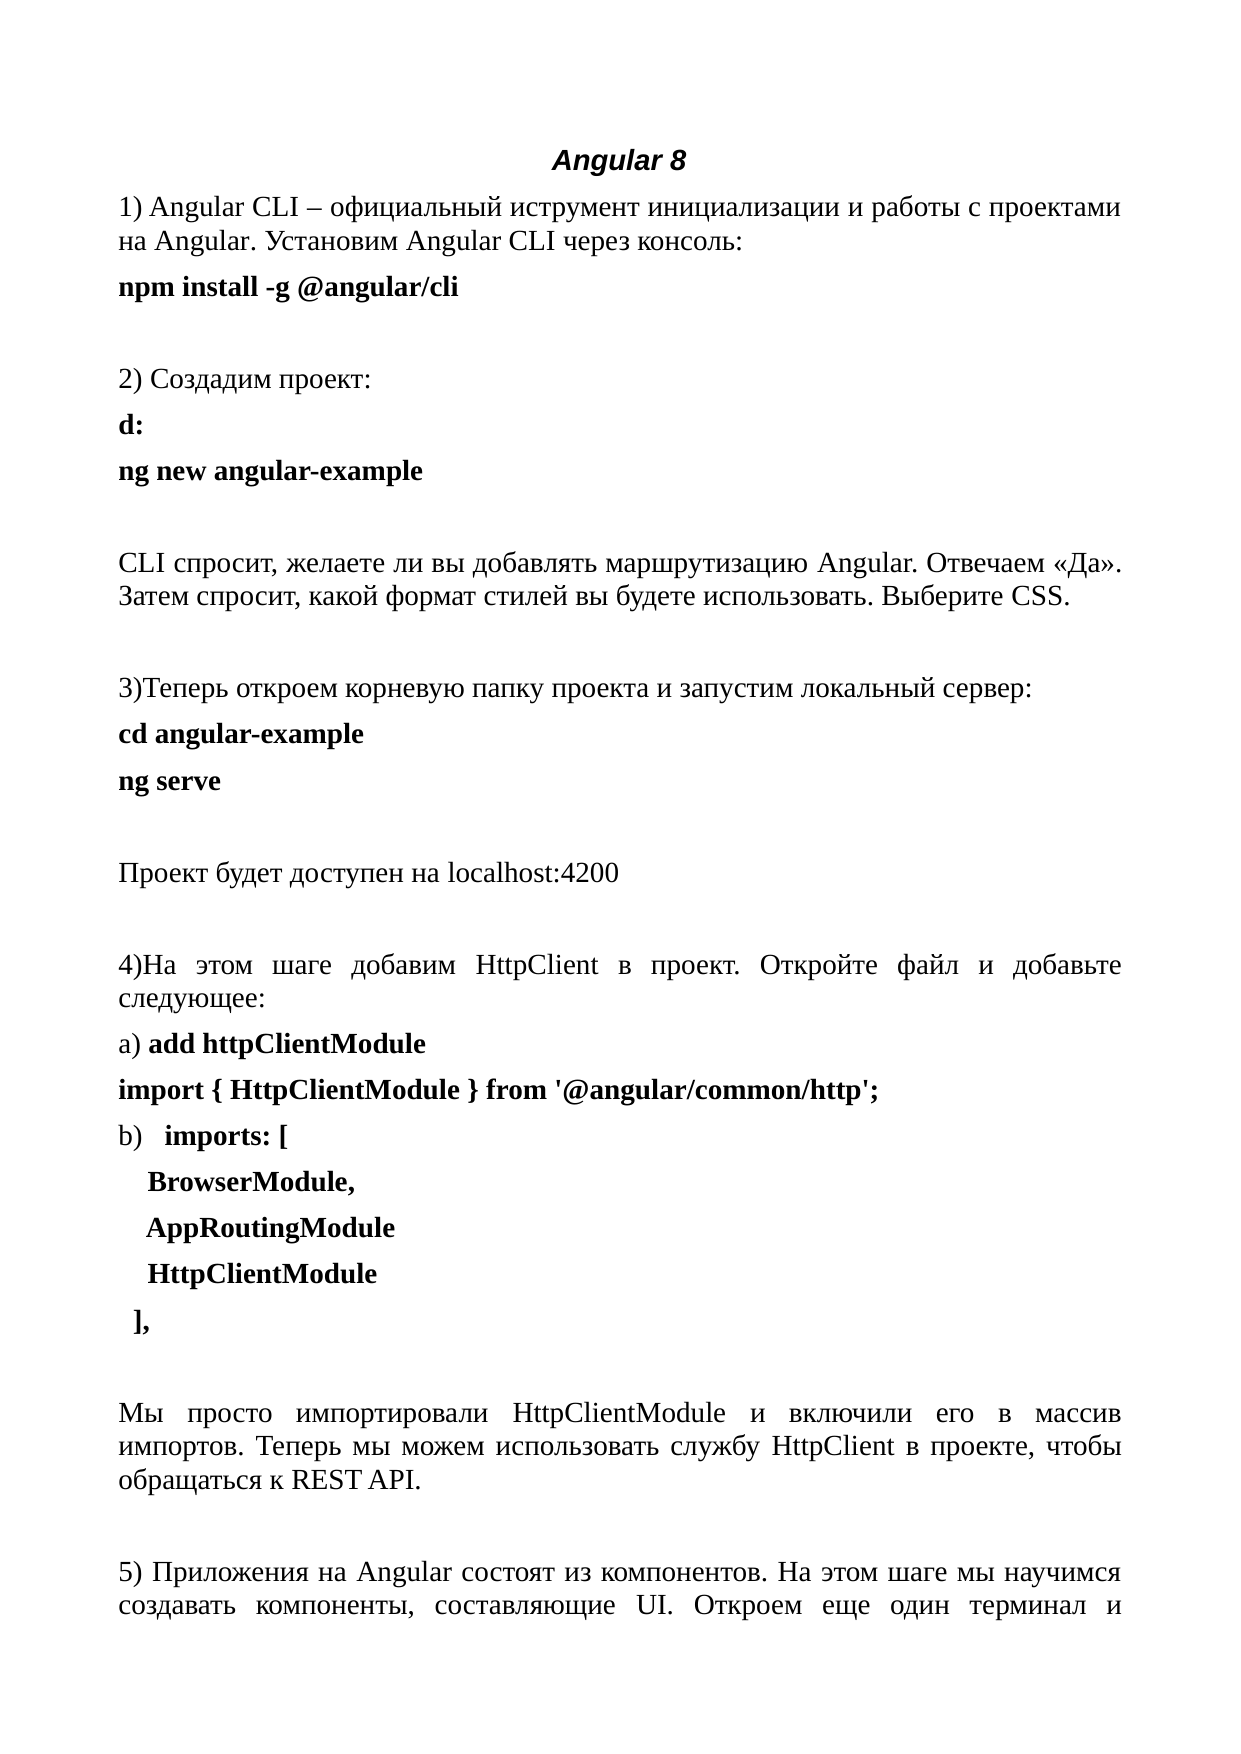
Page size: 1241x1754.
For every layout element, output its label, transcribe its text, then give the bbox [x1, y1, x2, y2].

text a) add httpClientModule [118, 1026, 1122, 1060]
text AppRoutingModule [118, 1211, 1122, 1244]
text 4)На этом шаге добавим HttpClient в проект. Откройте файл и добавьте следующее: [118, 947, 1122, 1014]
text import { HttpClientModule } from '@angular/common/http'; [118, 1072, 1122, 1106]
text ng serve [118, 763, 1122, 796]
text Мы просто импортировали HttpClientModule и включили его в массив импортов. Теперь мы можем использовать службу HttpClient в проекте, чтобы обращаться к REST API. [118, 1395, 1122, 1495]
text npm install -g @angular/cli [118, 269, 1122, 302]
text HttpClientModule [118, 1257, 1122, 1290]
text BrowserModule, [118, 1164, 1122, 1198]
text ], [118, 1303, 1122, 1336]
text CLI спросит, желаете ли вы добавлять маршрутизацию Angular. Отвечаем «Да». Затем спросит, какой формат стилей вы будете использовать. Выберите CSS. [118, 545, 1122, 612]
text ng new angular-example [118, 453, 1122, 486]
text 1) Angular CLI – официальный иструмент инициализации и работы с проектами на Angular. Установим Angular CLI через консоль: [118, 189, 1122, 256]
text b) imports: [ [118, 1118, 1122, 1152]
text d: [118, 407, 1122, 440]
subtitle Angular 8 [118, 143, 1122, 177]
text Проект будет доступен на localhost:4200 [118, 855, 1122, 888]
text 2) Создадим проект: [118, 361, 1122, 394]
text cd angular-example [118, 717, 1122, 750]
text 5) Приложения на Angular состоят из компонентов. На этом шаге мы научимся создавать компоненты, составляющие UI. Откроем еще один терминал и [118, 1554, 1122, 1621]
text 3)Теперь откроем корневую папку проекта и запустим локальный сервер: [118, 671, 1122, 704]
